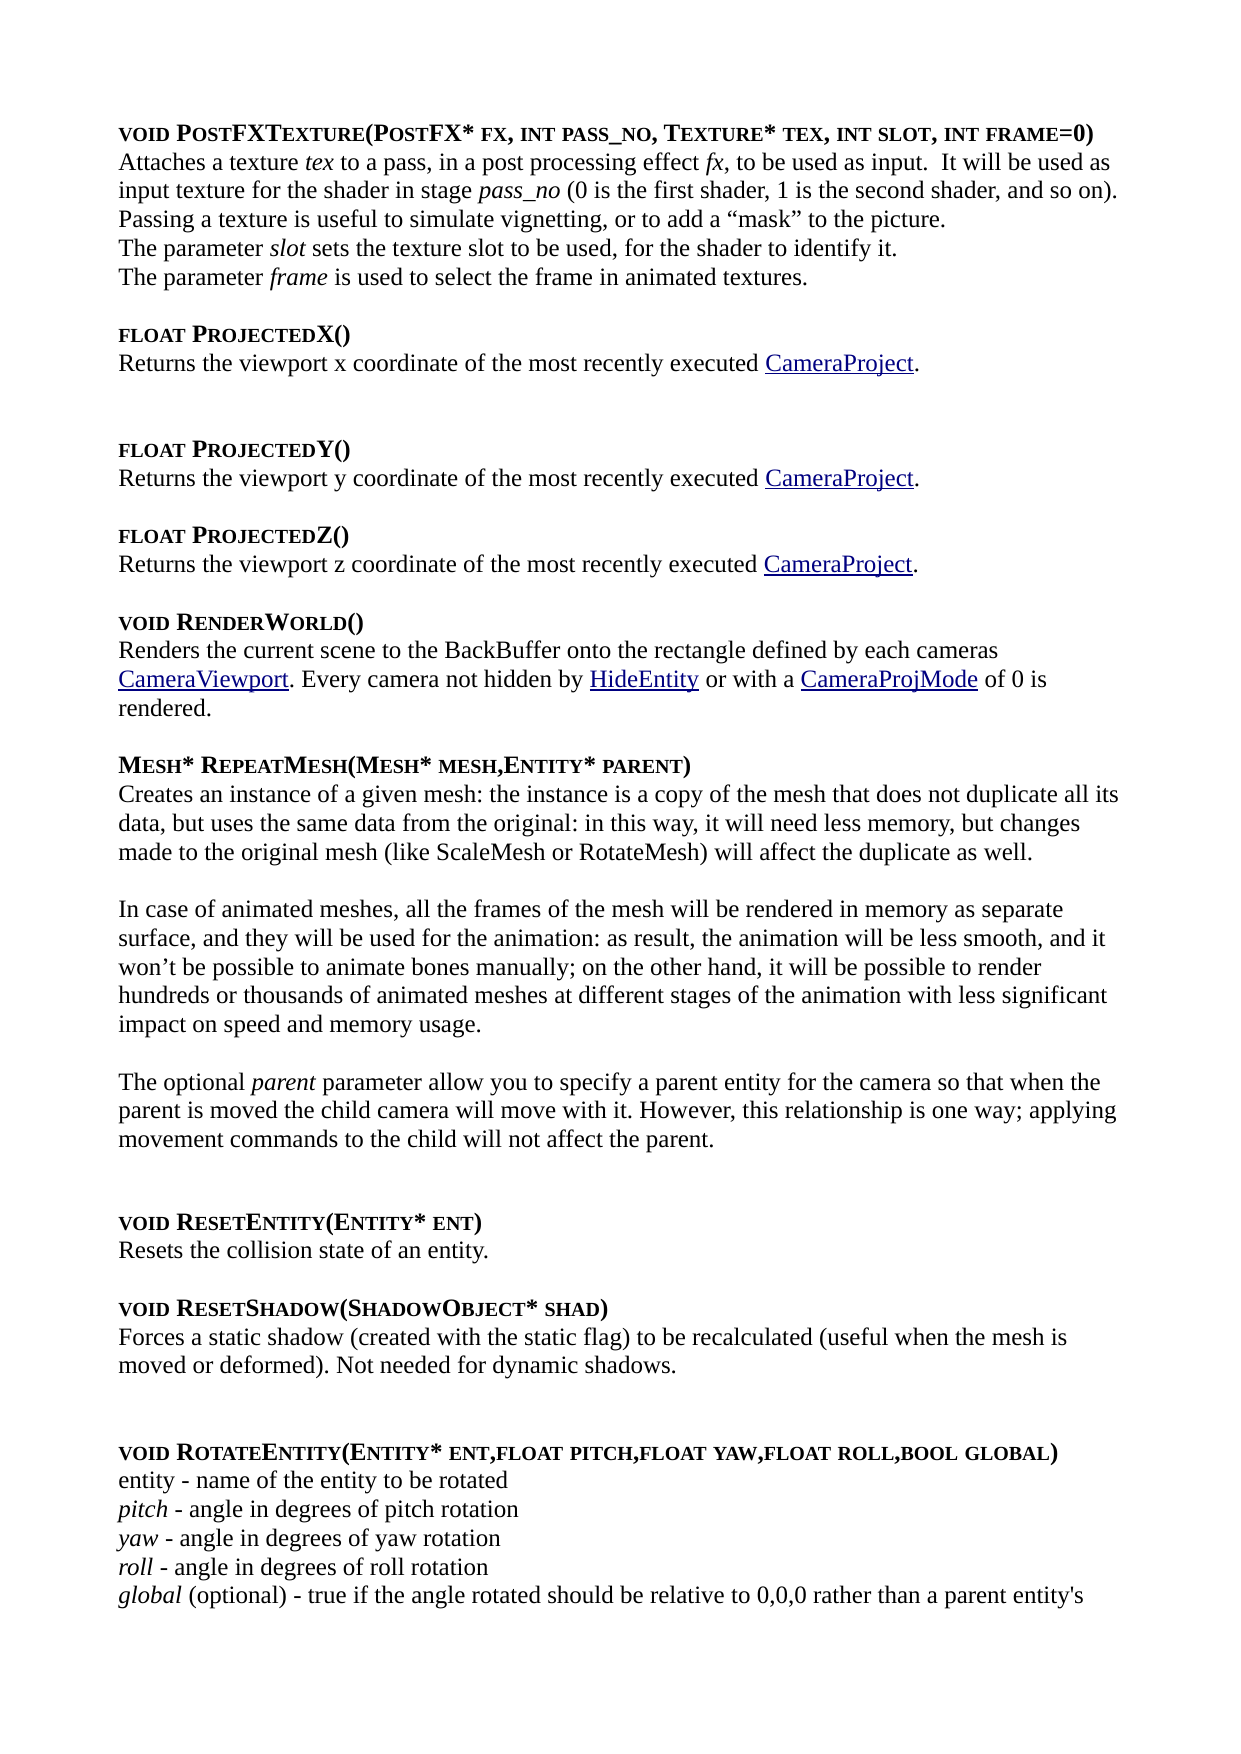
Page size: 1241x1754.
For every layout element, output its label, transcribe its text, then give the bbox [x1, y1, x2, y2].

text void RenderWorld() [118, 607, 1122, 636]
text pitch - angle in degrees of pitch rotation [118, 1494, 1122, 1523]
text In case of animated meshes, all the frames of the mesh will be rendered in memory as separate surface, and they will be used for the animation: as result, the animation will be less smooth, and it won’t be possible to animate bones manually; on the other hand, it will be possible to render hundreds or thousands of animated meshes at different stages of the animation with less significant impact on speed and memory usage. [118, 894, 1122, 1038]
text global (optional) - true if the angle rotated should be relative to 0,0,0 rather than a parent entity's [118, 1581, 1122, 1609]
text Creates an instance of a given mesh: the instance is a copy of the mesh that does not duplicate all its data, but uses the same data from the original: in this way, it will need less memory, but changes made to the original mesh (like ScaleMesh or RotateMesh) will affect the duplicate as well. [118, 779, 1122, 866]
text entity - name of the entity to be rotated [118, 1466, 1122, 1494]
text Passing a texture is useful to simulate vignetting, or to add a “mask” to the picture. [118, 204, 1122, 233]
text void PostFXTexture(PostFX* fx, int pass_no, Texture* tex, int slot, int frame=0) [118, 118, 1122, 147]
text Returns the viewport y coordinate of the most recently executed CameraProject. [118, 463, 1122, 492]
text void ResetShadow(ShadowObject* shad) [118, 1293, 1122, 1322]
text Renders the current scene to the BackBuffer onto the rectangle defined by each cameras CameraViewport. Every camera not hidden by HideEntity or with a CameraProjMode of 0 is rendered. [118, 636, 1122, 722]
text The parameter slot sets the texture slot to be used, for the shader to identify it. [118, 233, 1122, 262]
text Attaches a texture tex to a pass, in a post processing effect fx, to be used as input. It will be used as input texture for the shader in stage pass_no (0 is the first shader, 1 is the second shader, and so on). [118, 147, 1122, 204]
text Returns the viewport z coordinate of the most recently executed CameraProject. [118, 549, 1122, 578]
text Mesh* RepeatMesh(Mesh* mesh,Entity* parent) [118, 751, 1122, 779]
text The parameter frame is used to select the frame in animated textures. [118, 262, 1122, 291]
text roll - angle in degrees of roll rotation [118, 1552, 1122, 1581]
text The optional parent parameter allow you to specify a parent entity for the camera so that when the parent is moved the child camera will move with it. However, this relationship is one way; applying movement commands to the child will not affect the parent. [118, 1067, 1122, 1153]
text float ProjectedX() [118, 319, 1122, 348]
text float ProjectedZ() [118, 521, 1122, 549]
text void ResetEntity(Entity* ent) [118, 1207, 1122, 1236]
text void RotateEntity(Entity* ent,float pitch,float yaw,float roll,bool global) [118, 1437, 1122, 1466]
text yaw - angle in degrees of yaw rotation [118, 1523, 1122, 1552]
text Returns the viewport x coordinate of the most recently executed CameraProject. [118, 348, 1122, 377]
text float ProjectedY() [118, 434, 1122, 463]
text Forces a static shadow (created with the static flag) to be recalculated (useful when the mesh is moved or deformed). Not needed for dynamic shadows. [118, 1322, 1122, 1379]
text Resets the collision state of an entity. [118, 1236, 1122, 1264]
